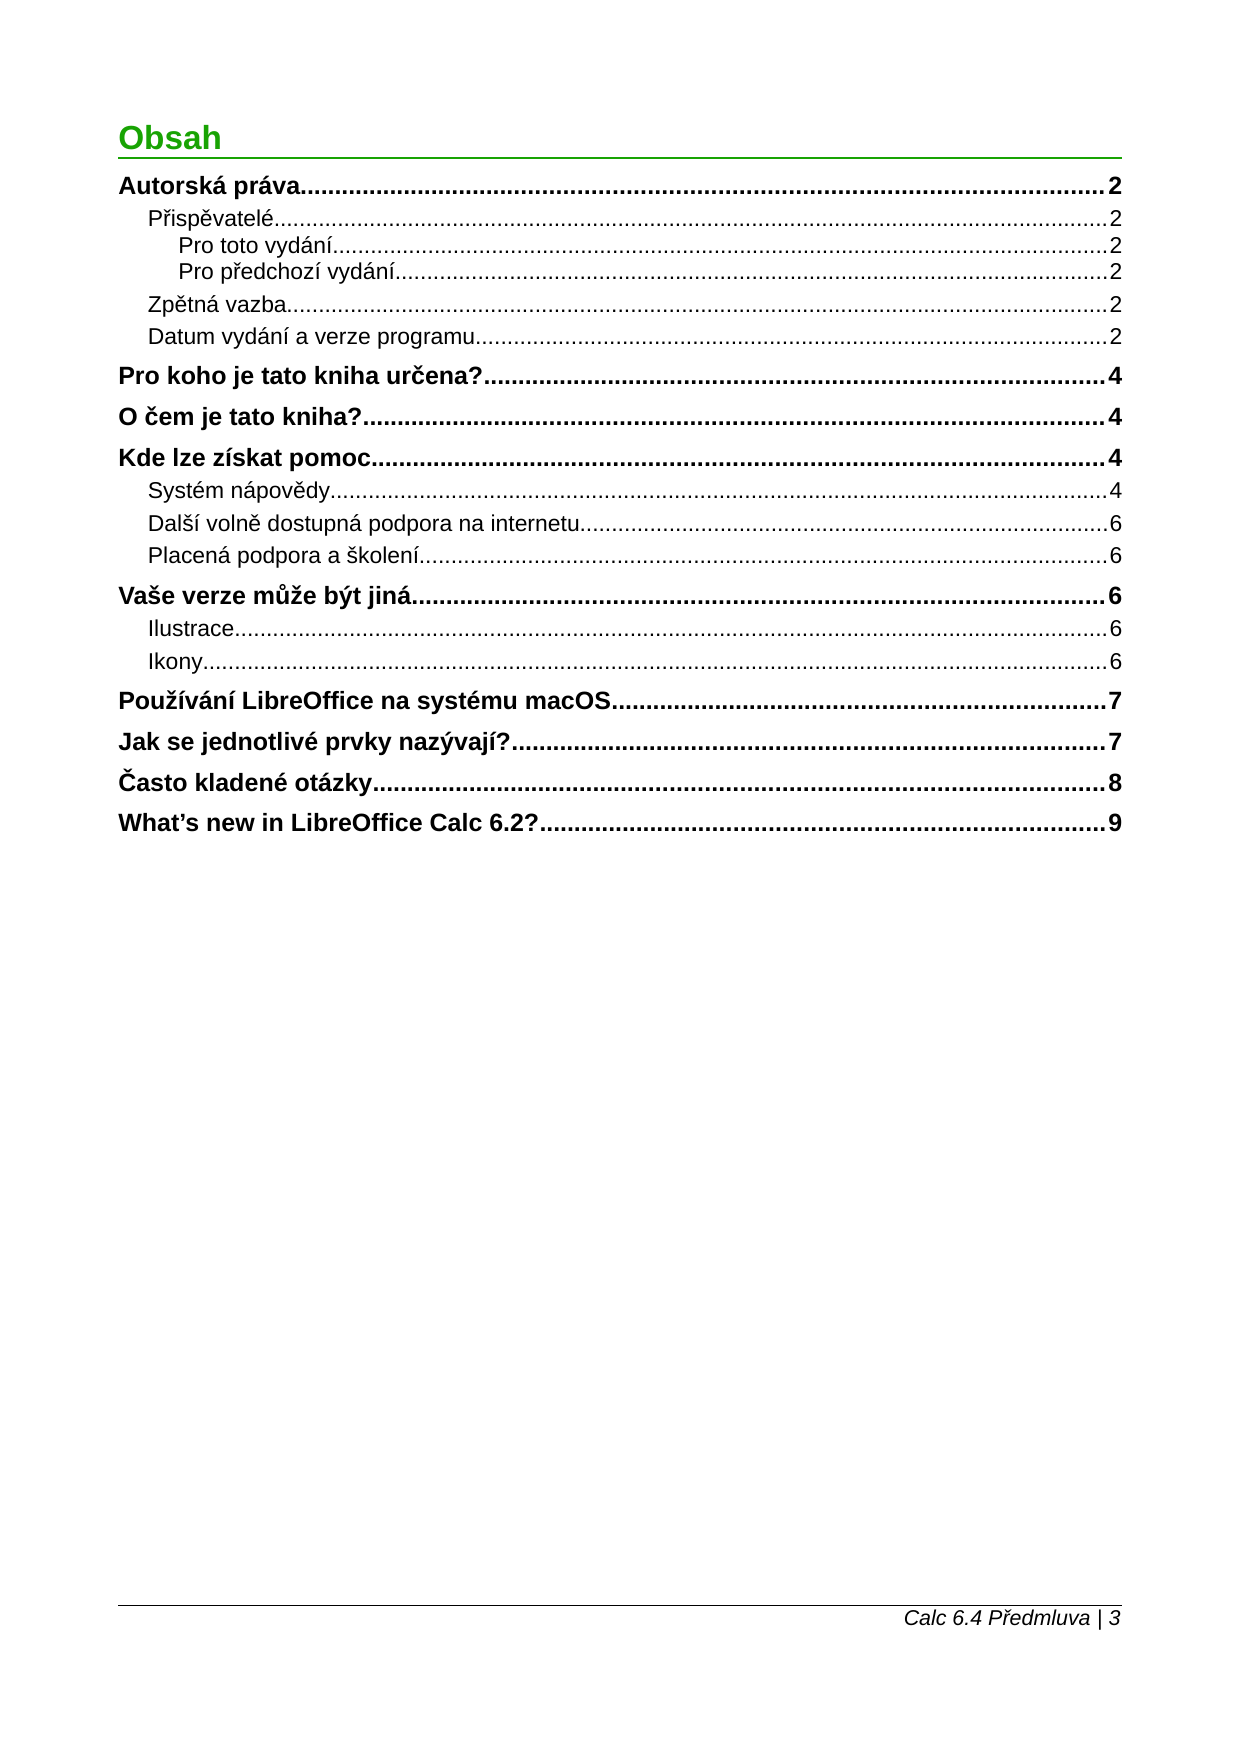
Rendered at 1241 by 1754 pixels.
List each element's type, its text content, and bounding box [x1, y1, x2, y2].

text Používání LibreOffice na systému macOS 7 [118, 686, 1122, 715]
text Přispěvatelé 2 [148, 205, 1122, 232]
text Placená podpora a školení 6 [148, 542, 1122, 569]
text Pro koho je tato kniha určena? 4 [118, 361, 1122, 390]
text What’s new in LibreOffice Calc 6.2? 9 [118, 808, 1122, 837]
text Pro toto vydání 2 [178, 232, 1122, 258]
text Zpětná vazba 2 [148, 291, 1122, 317]
text Další volně dostupná podpora na internetu 6 [148, 510, 1122, 536]
text Jak se jednotlivé prvky nazývají? 7 [118, 727, 1122, 756]
text Systém nápovědy 4 [148, 477, 1122, 504]
text Pro předchozí vydání 2 [178, 258, 1122, 284]
subtitle Obsah [118, 118, 1122, 157]
text O čem je tato kniha? 4 [118, 402, 1122, 431]
text Ilustrace 6 [148, 615, 1122, 642]
text Kde lze získat pomoc 4 [118, 443, 1122, 471]
text Datum vydání a verze programu 2 [148, 323, 1122, 349]
text Autorská práva 2 [118, 171, 1122, 199]
text Ikony 6 [148, 648, 1122, 674]
text Často kladené otázky 8 [118, 768, 1122, 796]
text Vaše verze může být jiná 6 [118, 581, 1122, 609]
